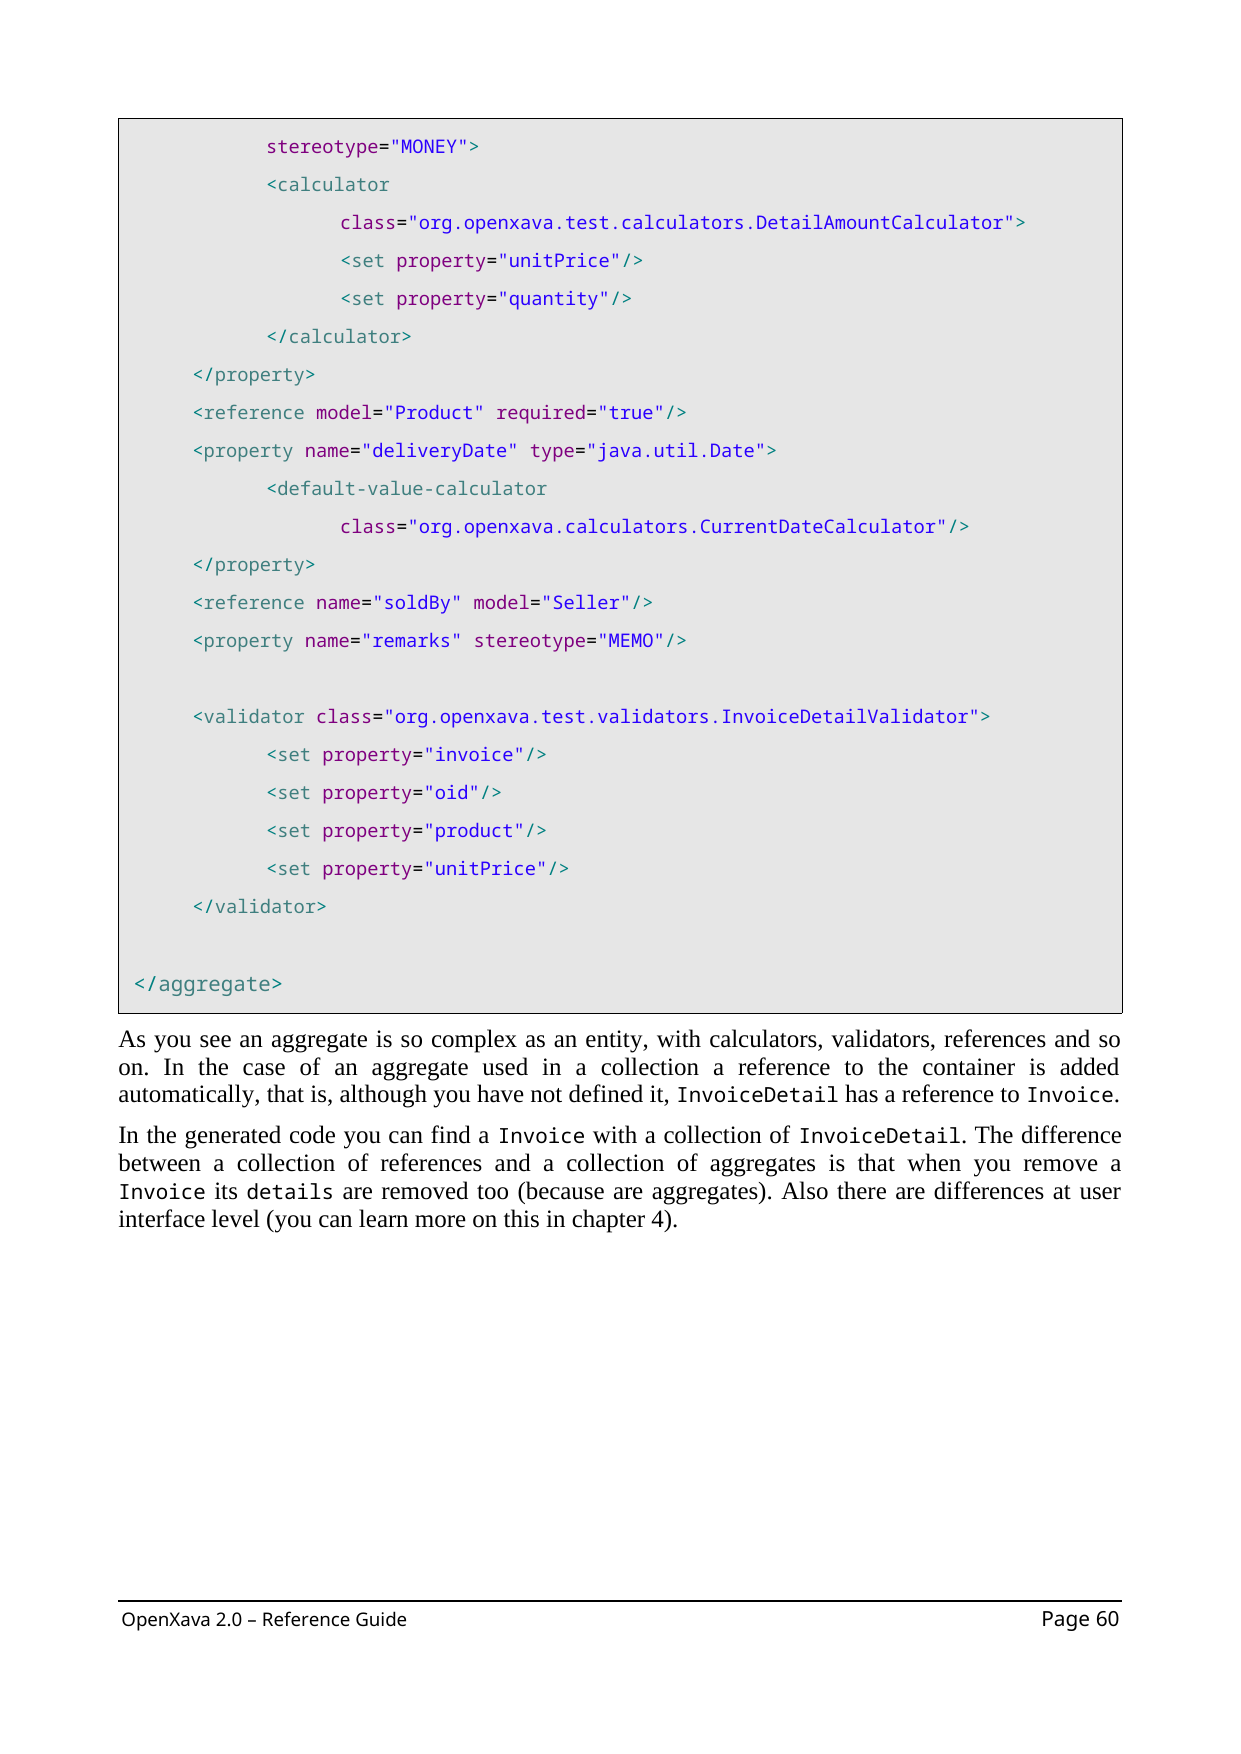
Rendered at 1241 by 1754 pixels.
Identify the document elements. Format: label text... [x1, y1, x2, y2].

text <property name="deliveryDate" type="java.util.Date"> [119, 422, 1122, 460]
text <set property="quantity"/> [119, 270, 1122, 308]
text <reference model="Product" required="true"/> [119, 384, 1122, 422]
text As you see an aggregate is so complex as an entity, with calculators, validators, references and so on. In the case of an aggregate used in a collection a reference to the container is added automatically, that is, although you have not defined it, InvoiceDetail has a reference to Invoice. [118, 1025, 1122, 1109]
text <set property="invoice"/> [119, 726, 1122, 764]
text <set property="oid"/> [119, 764, 1122, 802]
text <set property="unitPrice"/> [119, 841, 1122, 878]
text class="org.openxava.test.calculators.DetailAmountCalculator"> [119, 194, 1122, 232]
text stereotype="MONEY"> [119, 119, 1122, 156]
text <property name="remarks" stereotype="MEMO"/> [119, 612, 1122, 650]
text class="org.openxava.calculators.CurrentDateCalculator"/> [119, 498, 1122, 536]
text </validator> [119, 878, 1122, 917]
text <validator class="org.openxava.test.validators.InvoiceDetailValidator"> [119, 688, 1122, 726]
text <reference name="soldBy" model="Seller"/> [119, 574, 1122, 612]
text <calculator [119, 156, 1122, 194]
text <default-value-calculator [119, 460, 1122, 498]
text </property> [119, 346, 1122, 384]
text In the generated code you can find a Invoice with a collection of InvoiceDetail. The difference between a collection of references and a collection of aggregates is that when you remove a Invoice its details are removed too (because are aggregates). Also there are differences at user interface level (you can learn more on this in chapter 4). [118, 1121, 1122, 1233]
text <set property="product"/> [119, 802, 1122, 841]
text <set property="unitPrice"/> [119, 232, 1122, 270]
text </property> [119, 536, 1122, 574]
text </aggregate> [119, 954, 1122, 1013]
text </calculator> [119, 308, 1122, 346]
